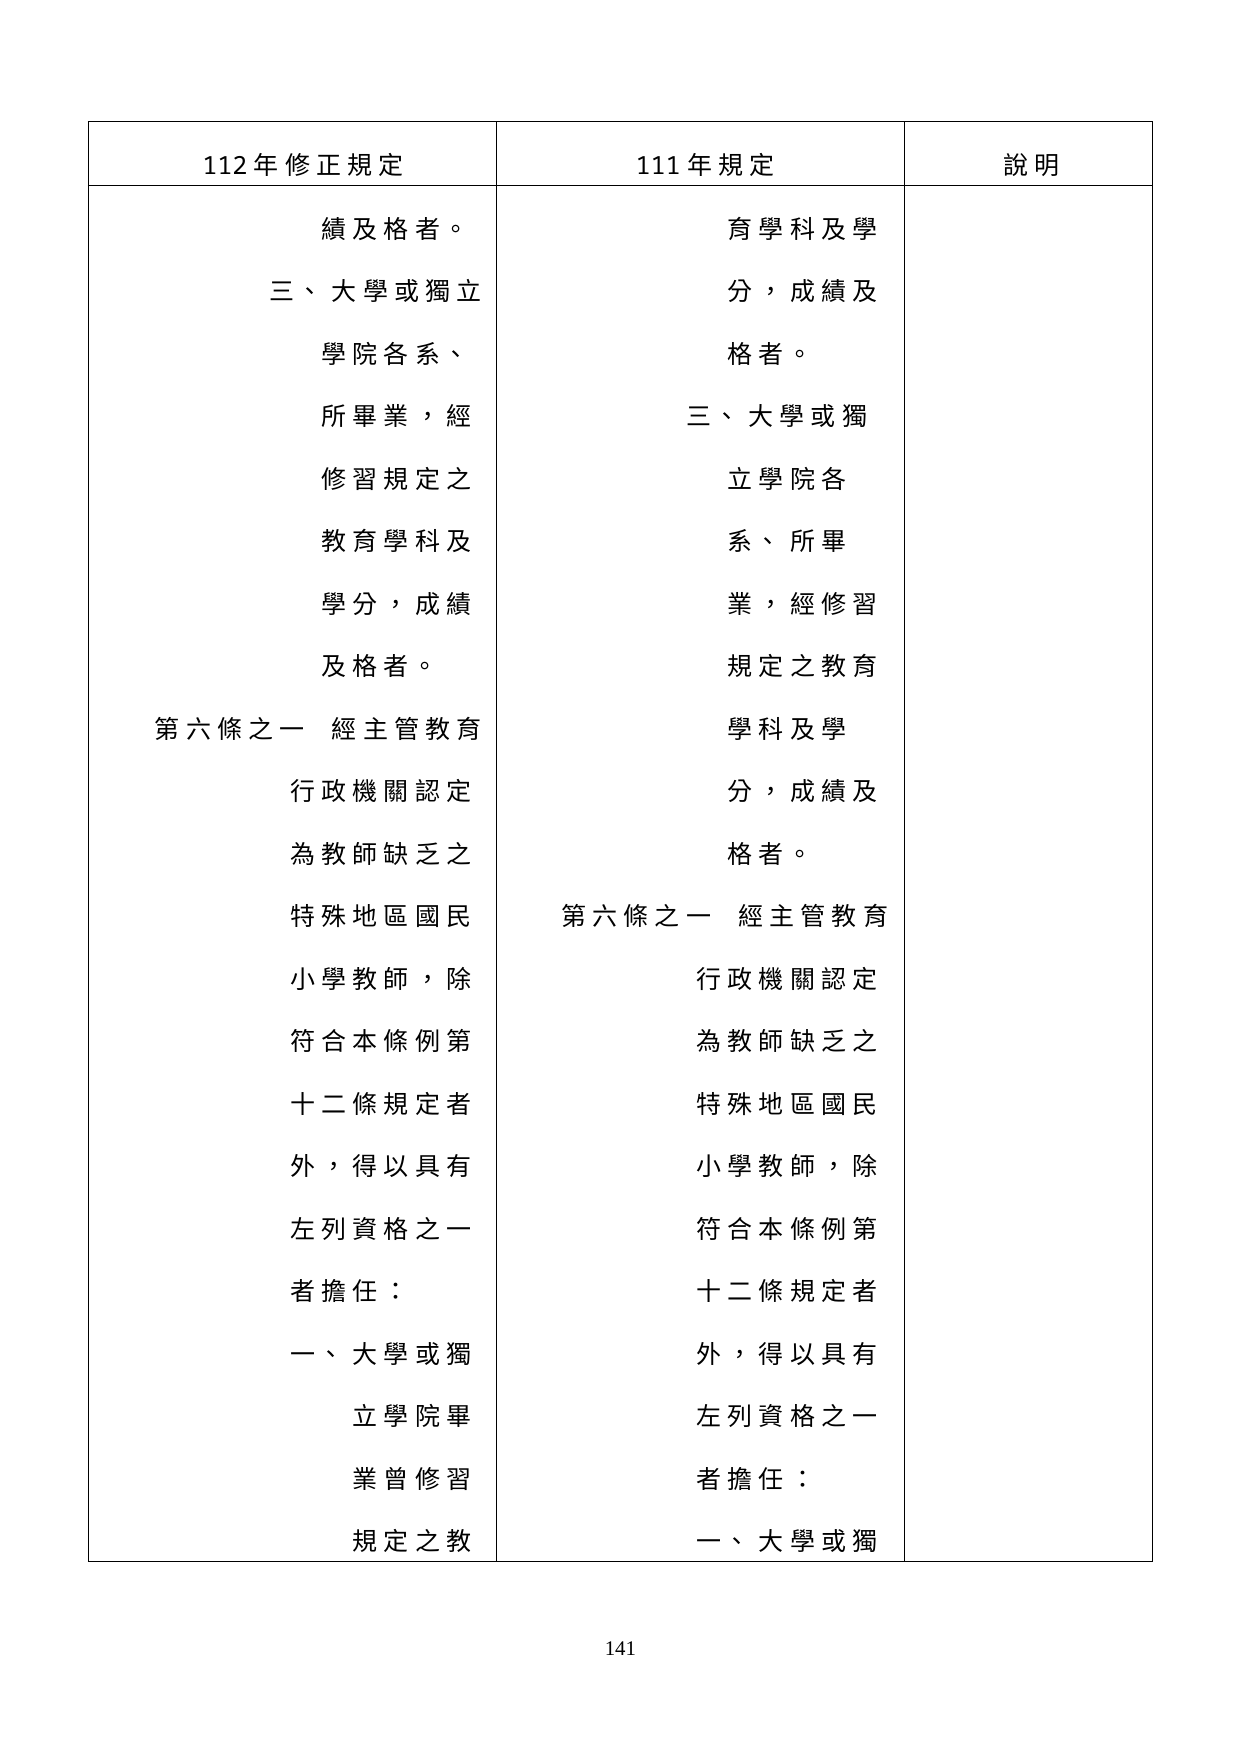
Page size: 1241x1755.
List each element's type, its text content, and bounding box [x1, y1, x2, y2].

table_cell 績及格者。 三、大學或獨立學院各系、所畢業，經修習規定之教育學科及學分，成績及格者。 第六條之一 經主管教育行政機關認定為教師缺乏之特殊地區國民小學教師，除符合本條例第十二條規定者外，得以具有左列資格之一者擔任： 一、大學或獨立學院畢業曾修習規定之教 [89, 186, 496, 1561]
table_header 說明 [905, 122, 1152, 185]
table_cell [905, 186, 1152, 1561]
table_header 112年修正規定 [89, 122, 496, 185]
table_header 111年規定 [497, 122, 904, 185]
table_cell 育學科及學分，成績及格者。 三、大學或獨立學院各系、所畢業，經修習規定之教育學科及學分，成績及格者。 第六條之一 經主管教育行政機關認定為教師缺乏之特殊地區國民小學教師，除符合本條例第十二條規定者外，得以具有左列資格之一者擔任： 一、大學或獨 [497, 186, 904, 1561]
